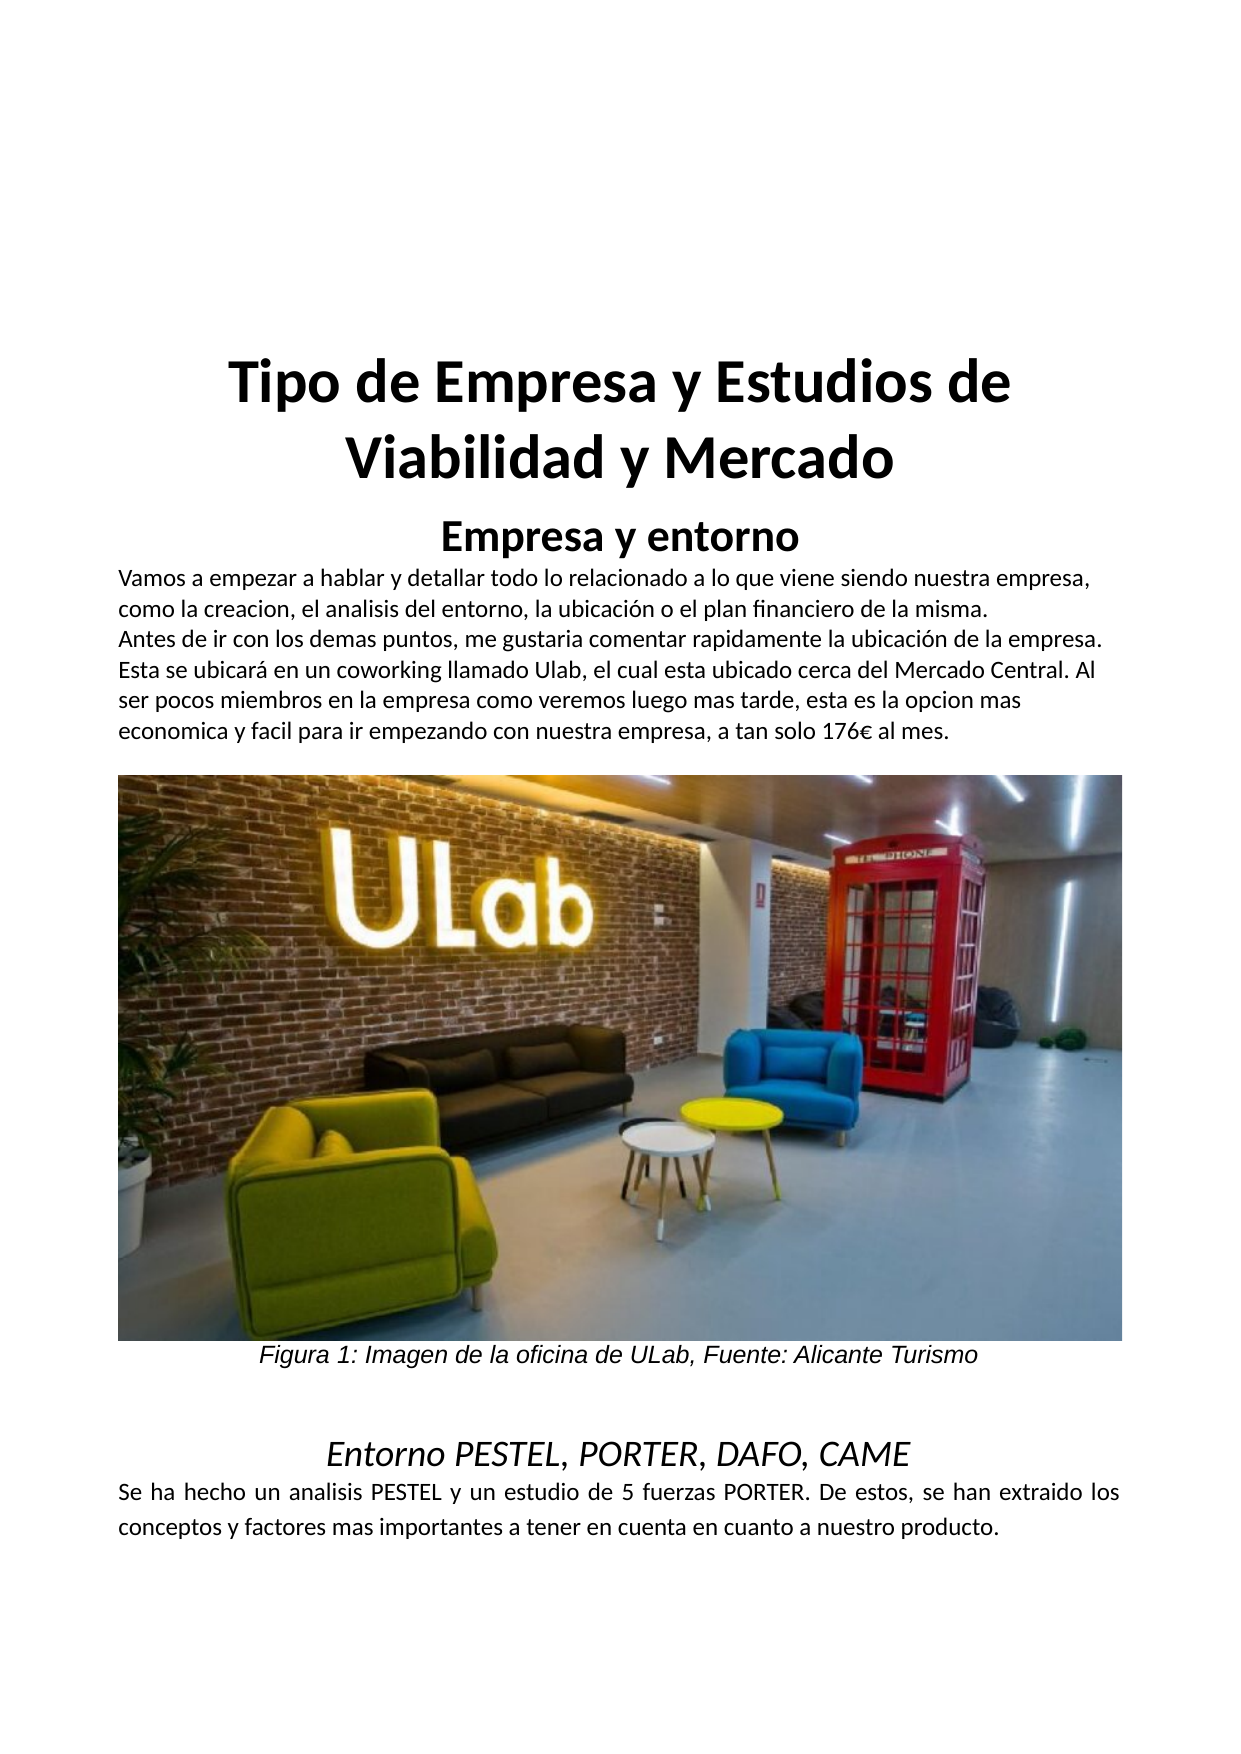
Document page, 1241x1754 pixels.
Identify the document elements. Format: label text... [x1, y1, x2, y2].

text Empresa y entorno [118, 507, 1122, 563]
picture [118, 775, 1123, 1341]
text Se ha hecho un analisis PESTEL y un estudio de 5 fuerzas PORTER. De estos, se han extraido los conceptos y factores mas importantes a tener en cuenta en cuanto a nuestro producto. [118, 1476, 1122, 1542]
text Vamos a empezar a hablar y detallar todo lo relacionado a lo que viene siendo nuestra empresa, como la creacion, el analisis del entorno, la ubicación o el plan financiero de la misma. [118, 563, 1122, 624]
text Figura 1: Imagen de la oficina de ULab, Fuente: Alicante Turismo [118, 1341, 1122, 1369]
text Entorno PESTEL, PORTER, DAFO, CAME [118, 1430, 1122, 1476]
subtitle Tipo de Empresa y Estudios de Viabilidad y Mercado [118, 341, 1122, 494]
text Antes de ir con los demas puntos, me gustaria comentar rapidamente la ubicación de la empresa. Esta se ubicará en un coworking llamado Ulab, el cual esta ubicado cerca del Mercado Central. Al ser pocos miembros en la empresa como veremos luego mas tarde, esta es la opcion mas economica y facil para ir empezando con nuestra empresa, a tan solo 176€ al mes. [118, 624, 1122, 746]
